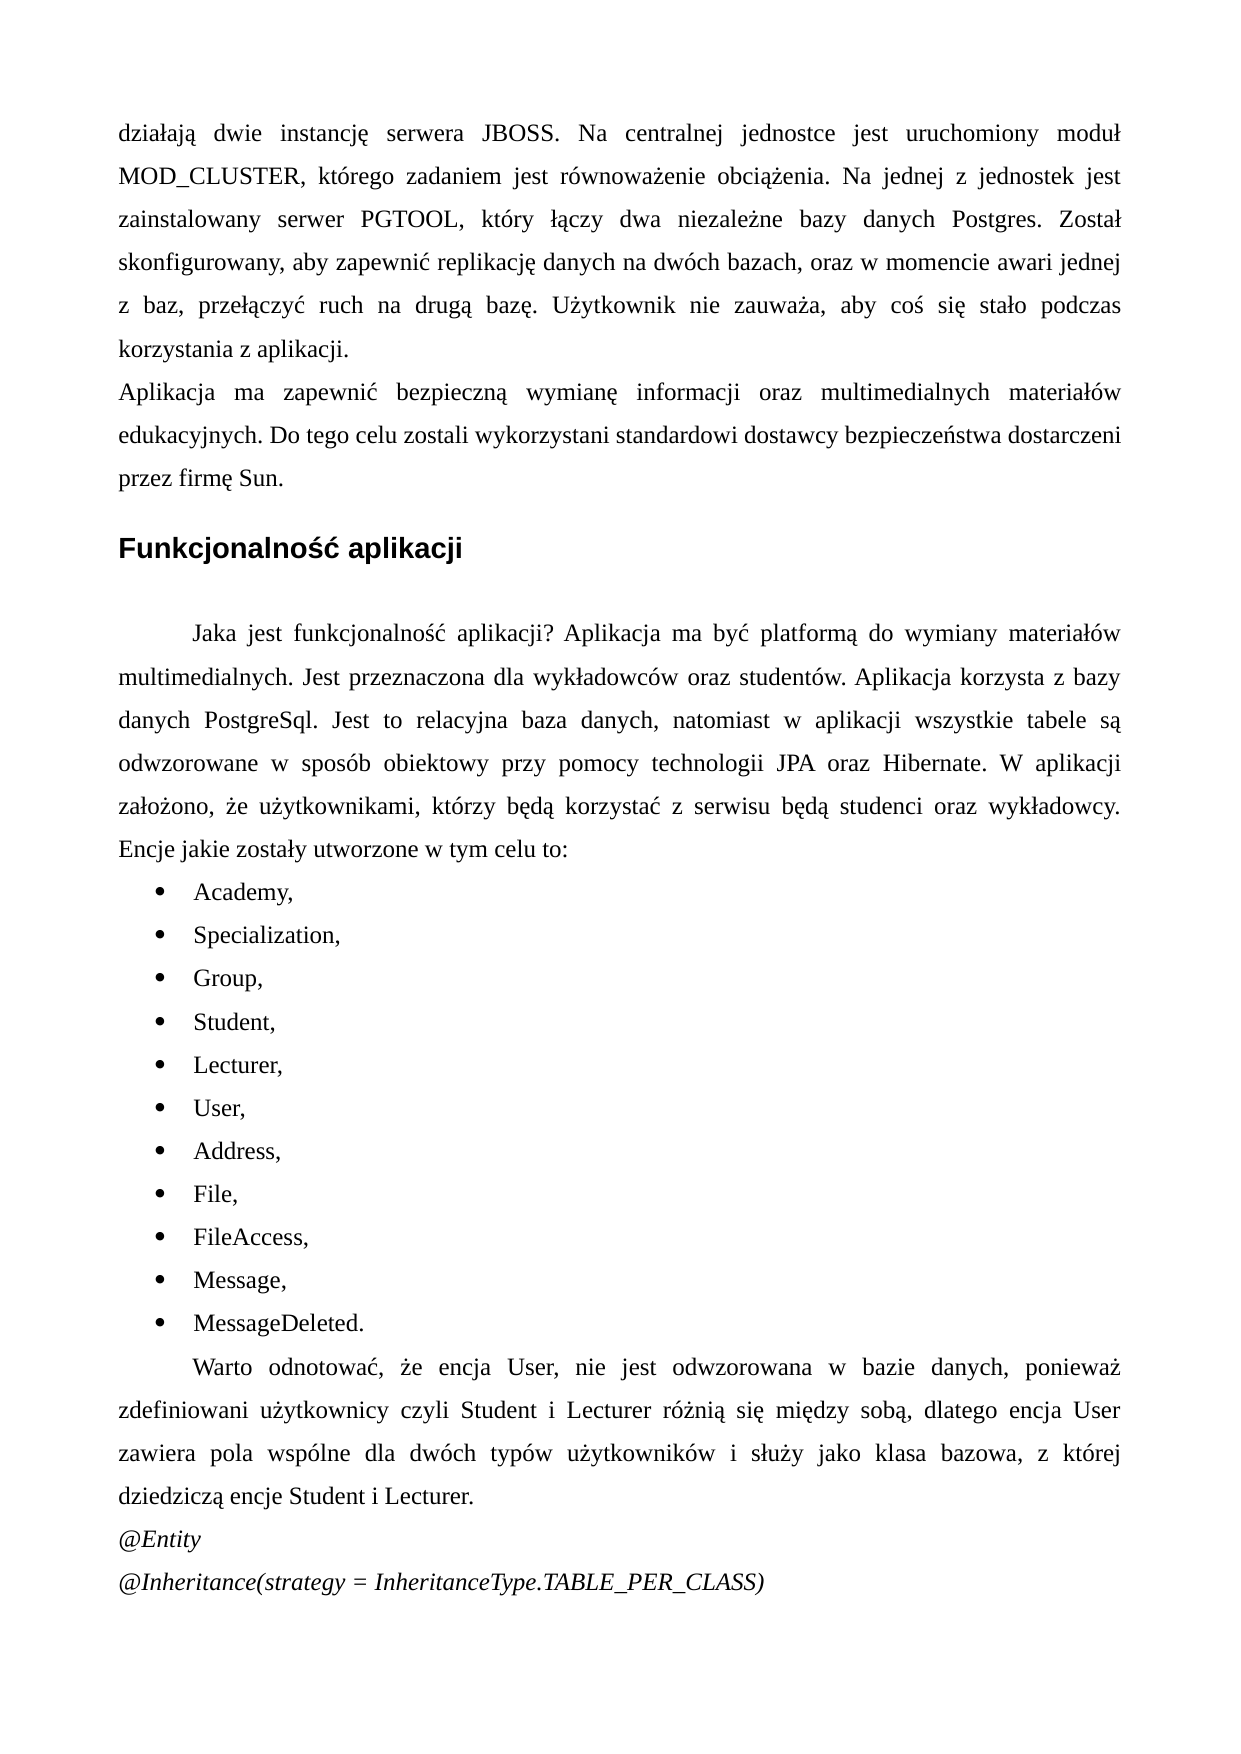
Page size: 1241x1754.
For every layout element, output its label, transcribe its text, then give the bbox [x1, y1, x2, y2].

list Specialization, [156, 920, 1122, 949]
text @Entity [118, 1524, 1122, 1553]
list Student, [156, 1007, 1122, 1035]
text Aplikacja ma zapewnić bezpieczną wymianę informacji oraz multimedialnych materiałów edukacyjnych. Do tego celu zostali wykorzystani standardowi dostawcy bezpieczeństwa dostarczeni przez firmę Sun. [118, 377, 1122, 492]
text Jaka jest funkcjonalność aplikacji? Aplikacja ma być platformą do wymiany materiałów multimedialnych. Jest przeznaczona dla wykładowców oraz studentów. Aplikacja korzysta z bazy danych PostgreSql. Jest to relacyjna baza danych, natomiast w aplikacji wszystkie tabele są odwzorowane w sposób obiektowy przy pomocy technologii JPA oraz Hibernate. W aplikacji założono, że użytkownikami, którzy będą korzystać z serwisu będą studenci oraz wykładowcy. Encje jakie zostały utworzone w tym celu to: [118, 618, 1122, 863]
list Lecturer, [156, 1050, 1122, 1078]
list Academy, [156, 877, 1122, 906]
list User, [156, 1093, 1122, 1122]
text działają dwie instancję serwera JBOSS. Na centralnej jednostce jest uruchomiony moduł MOD_CLUSTER, którego zadaniem jest równoważenie obciążenia. Na jednej z jednostek jest zainstalowany serwer PGTOOL, który łączy dwa niezależne bazy danych Postgres. Został skonfigurowany, aby zapewnić replikację danych na dwóch bazach, oraz w momencie awari jednej z baz, przełączyć ruch na drugą bazę. Użytkownik nie zauważa, aby coś się stało podczas korzystania z aplikacji. [118, 118, 1122, 362]
list FileAccess, [156, 1222, 1122, 1251]
text @Inheritance(strategy = InheritanceType.TABLE_PER_CLASS) [118, 1567, 1122, 1596]
subtitle Funkcjonalność aplikacji [118, 531, 1122, 565]
list File, [156, 1179, 1122, 1208]
list Message, [156, 1265, 1122, 1294]
list MessageDeleted. [156, 1308, 1122, 1337]
text Warto odnotować, że encja User, nie jest odwzorowana w bazie danych, ponieważ zdefiniowani użytkownicy czyli Student i Lecturer różnią się między sobą, dlatego encja User zawiera pola wspólne dla dwóch typów użytkowników i służy jako klasa bazowa, z której dziedziczą encje Student i Lecturer. [118, 1352, 1122, 1510]
list Group, [156, 963, 1122, 992]
list Address, [156, 1136, 1122, 1165]
